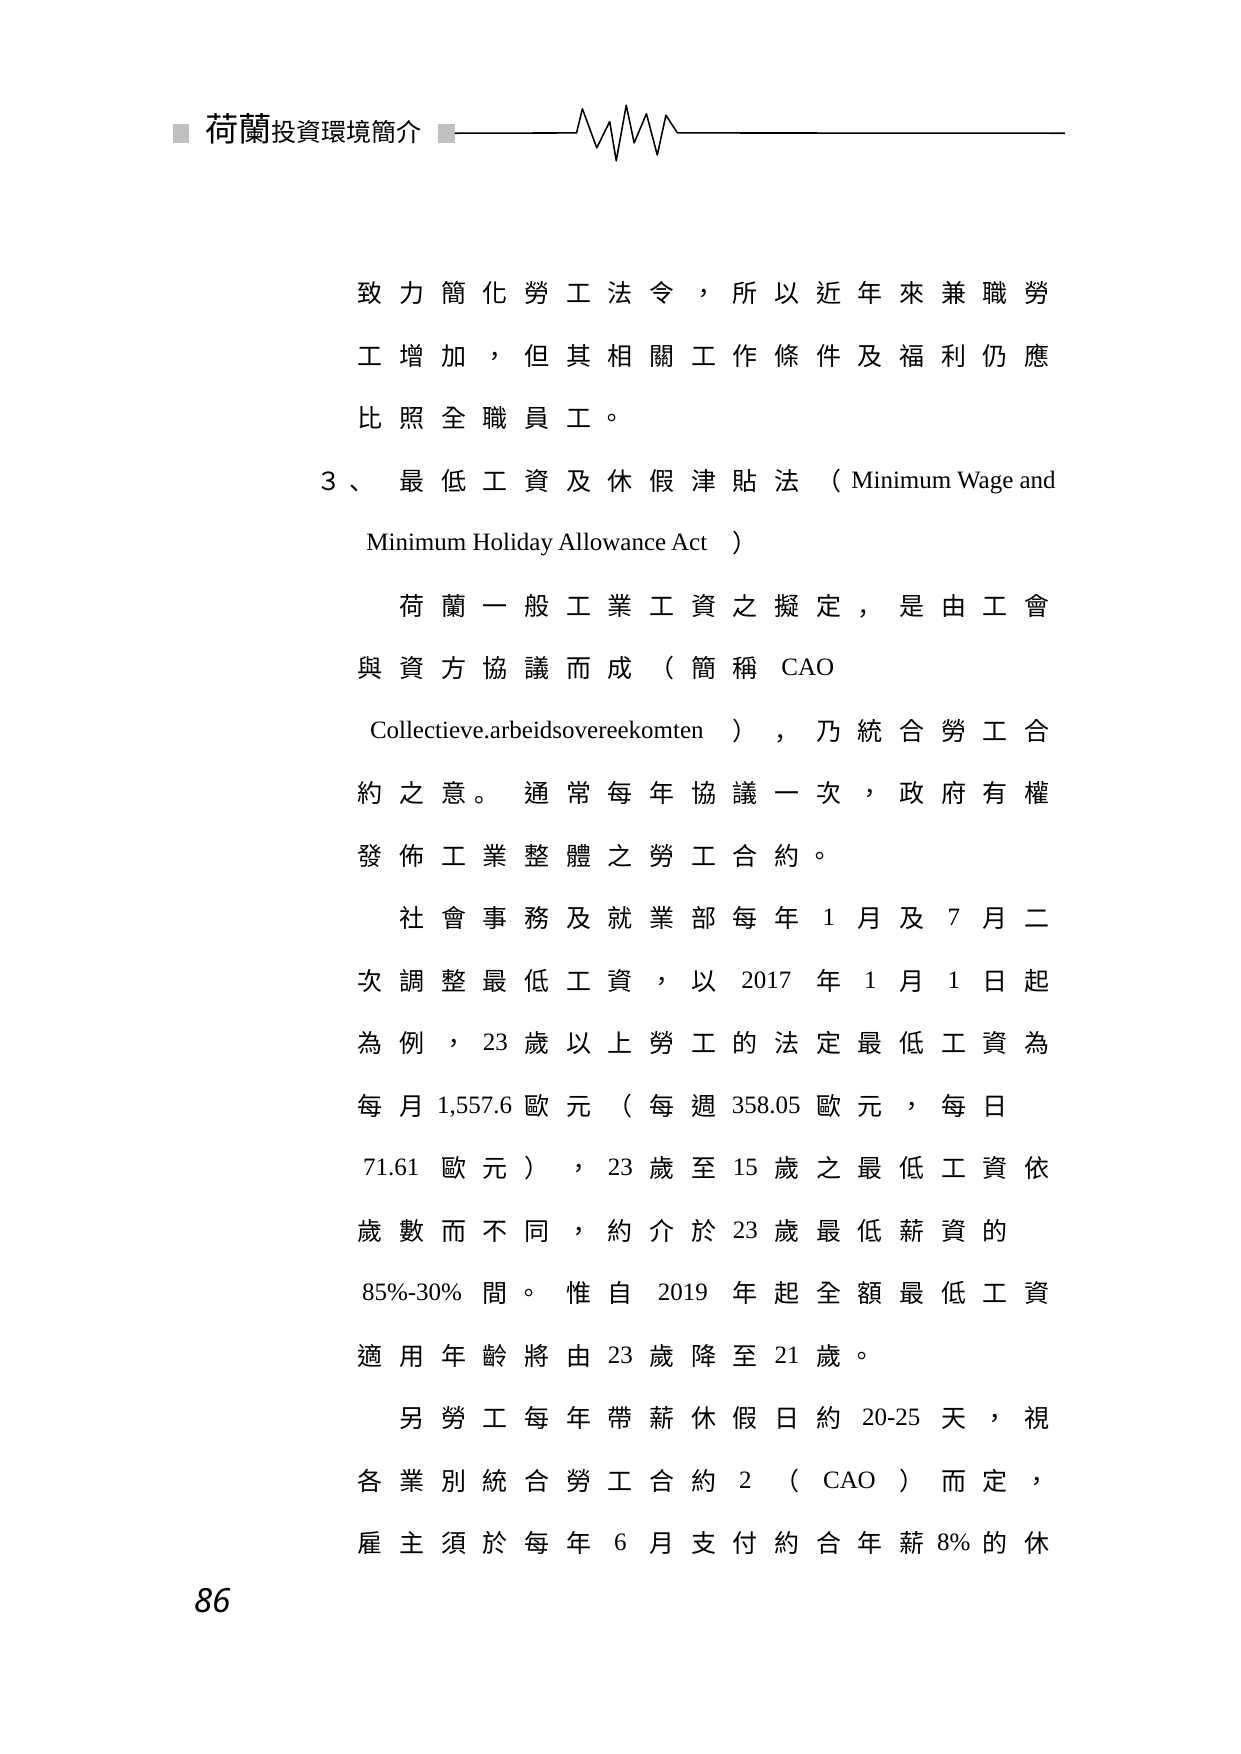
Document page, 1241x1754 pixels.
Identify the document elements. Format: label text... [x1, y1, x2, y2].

text 另勞工每年帶薪休假日約20-25天，視各業別統合勞工合約2（CAO）而定，雇主須於每年6月支付約合年薪8%的休 [330, 1375, 1058, 1563]
text 社會事務及就業部每年1月及7月二次調整最低工資，以2017年1月1日起為例，23歲以上勞工的法定最低工資為每月1,557.6歐元（每週358.05歐元，每日71.61歐元），23歲至15歲之最低工資依歲數而不同，約介於23歲最低薪資的85%-30%間。惟自2019年起全額最低工資適用年齡將由23歲降至21歲。 [330, 875, 1058, 1375]
text 致力簡化勞工法令，所以近年來兼職勞工增加，但其相關工作條件及福利仍應比照全職員工。 [330, 250, 1058, 438]
text 荷蘭一般工業工資之擬定，是由工會與資方協議而成（簡稱CAO Collectieve.arbeidsovereekomten），乃統合勞工合約之意。通常每年協議一次，政府有權發佈工業整體之勞工合約。 [330, 563, 1058, 875]
text ３、最低工資及休假津貼法（Minimum Wage and Minimum Holiday Allowance Act） [281, 438, 1058, 563]
